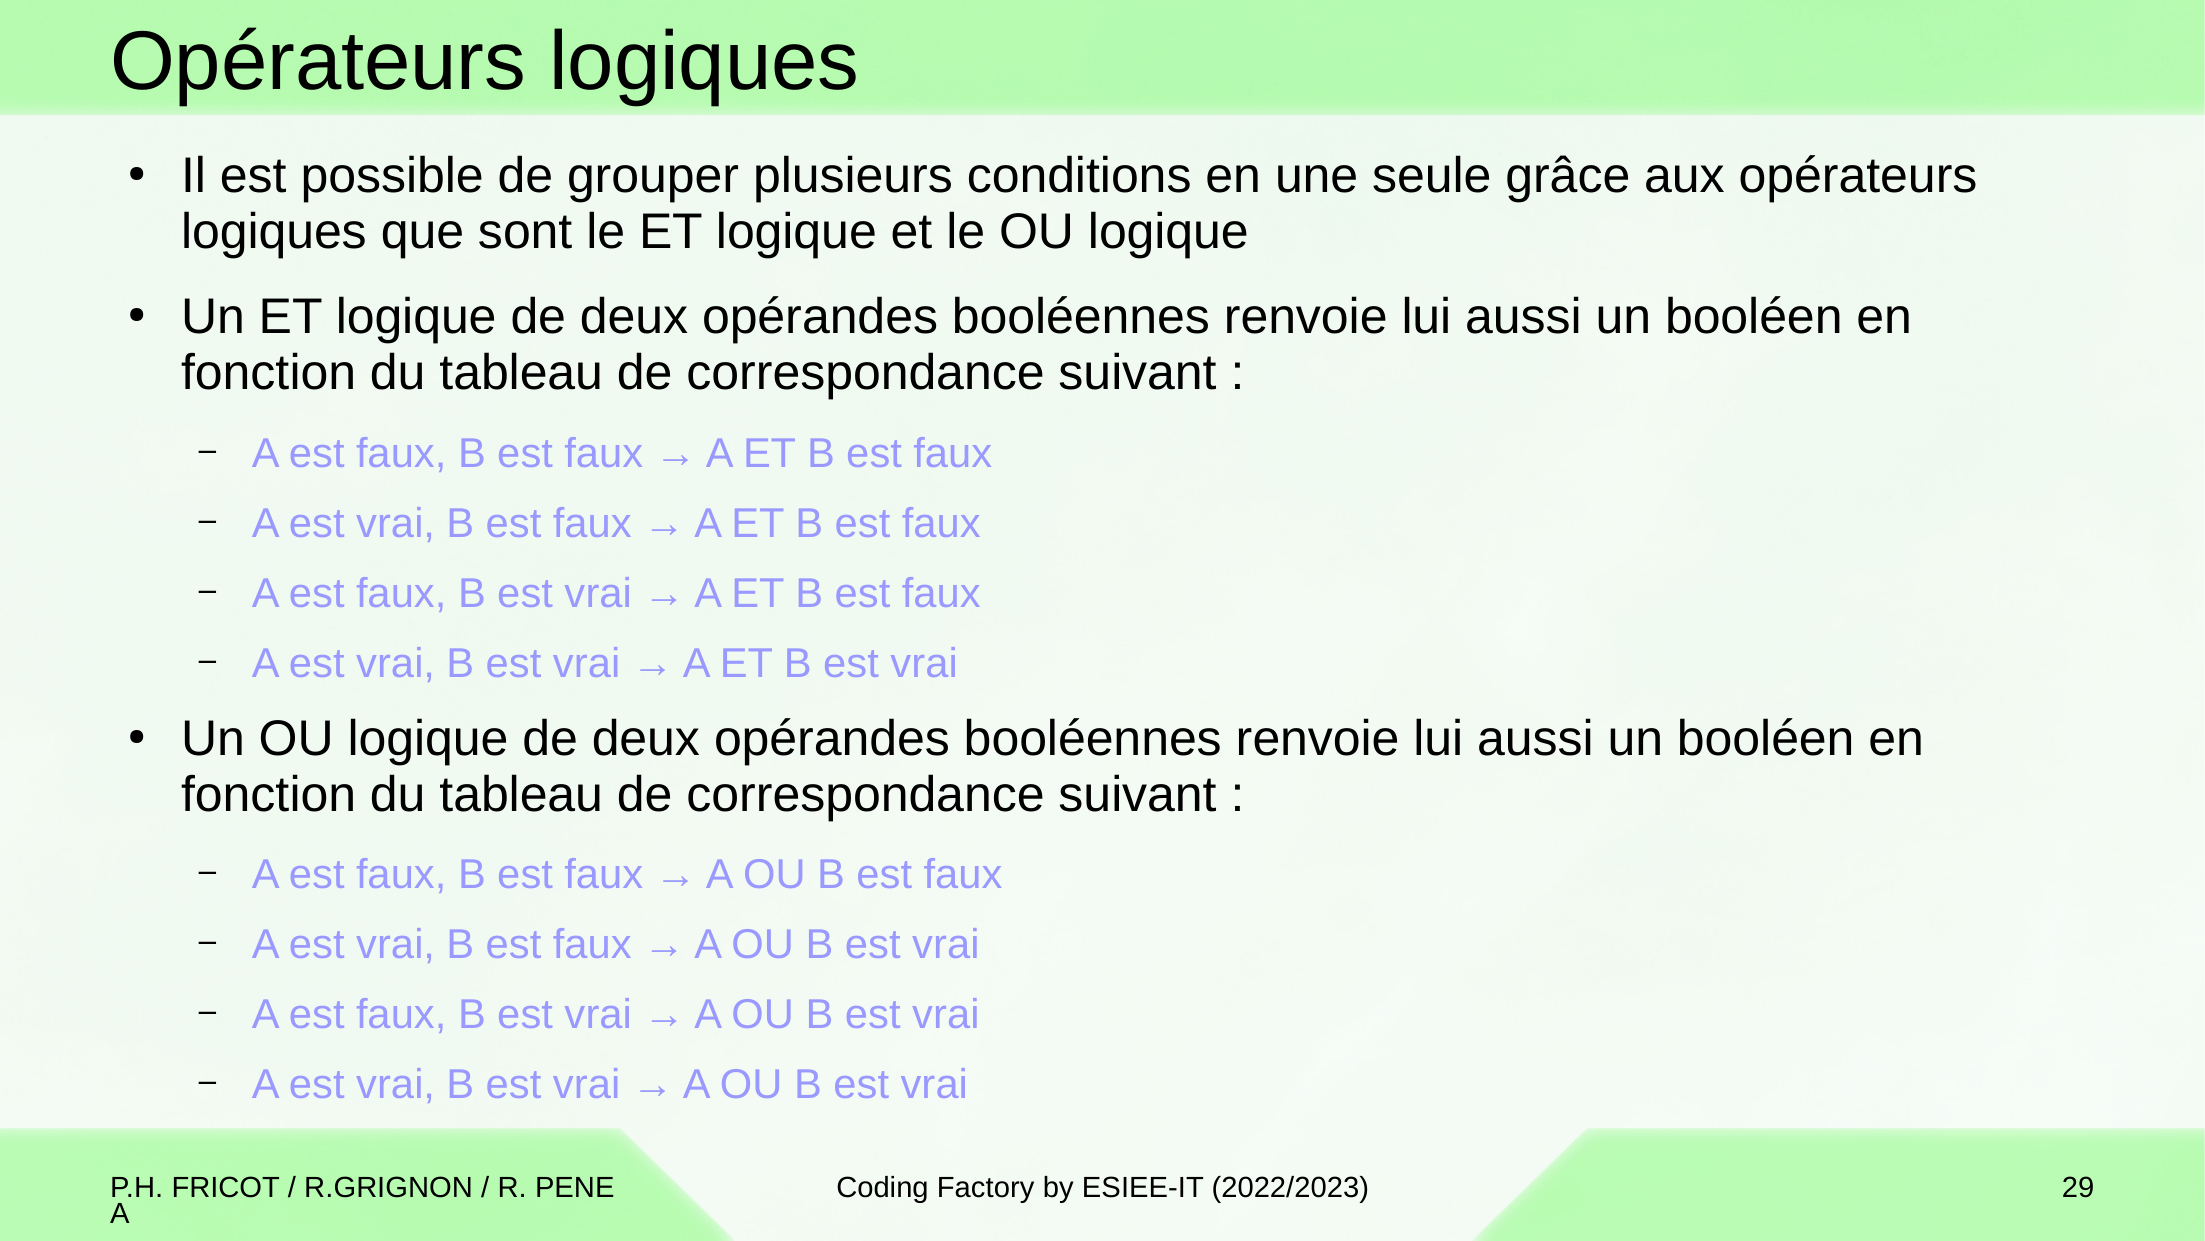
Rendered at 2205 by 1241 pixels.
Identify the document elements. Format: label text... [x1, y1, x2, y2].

title Opérateurs logiques [110, 49, 2095, 218]
picture [0, 0, 2205, 1241]
list Il est possible de grouper plusieurs conditions en une seule grâce aux opérateurs logiques que sont le ET logique et le OU logique Un ET logique de deux opérandes booléennes renvoie lui aussi un booléen en fonction du tableau de correspondance suivant : A est faux, B est faux → A ET B est faux A est vrai, B est faux → A ET B est faux A est faux, B est vrai → A ET B est faux A est vrai, B est vrai → A ET B est vrai Un OU logique de deux opérandes booléennes renvoie lui aussi un booléen en fonction du tableau de correspondance suivant : A est faux, B est faux → A OU B est faux A est vrai, B est faux → A OU B est vrai A est faux, B est vrai → A OU B est vrai A est vrai, B est vrai → A OU B est vrai [110, 218, 2095, 1111]
